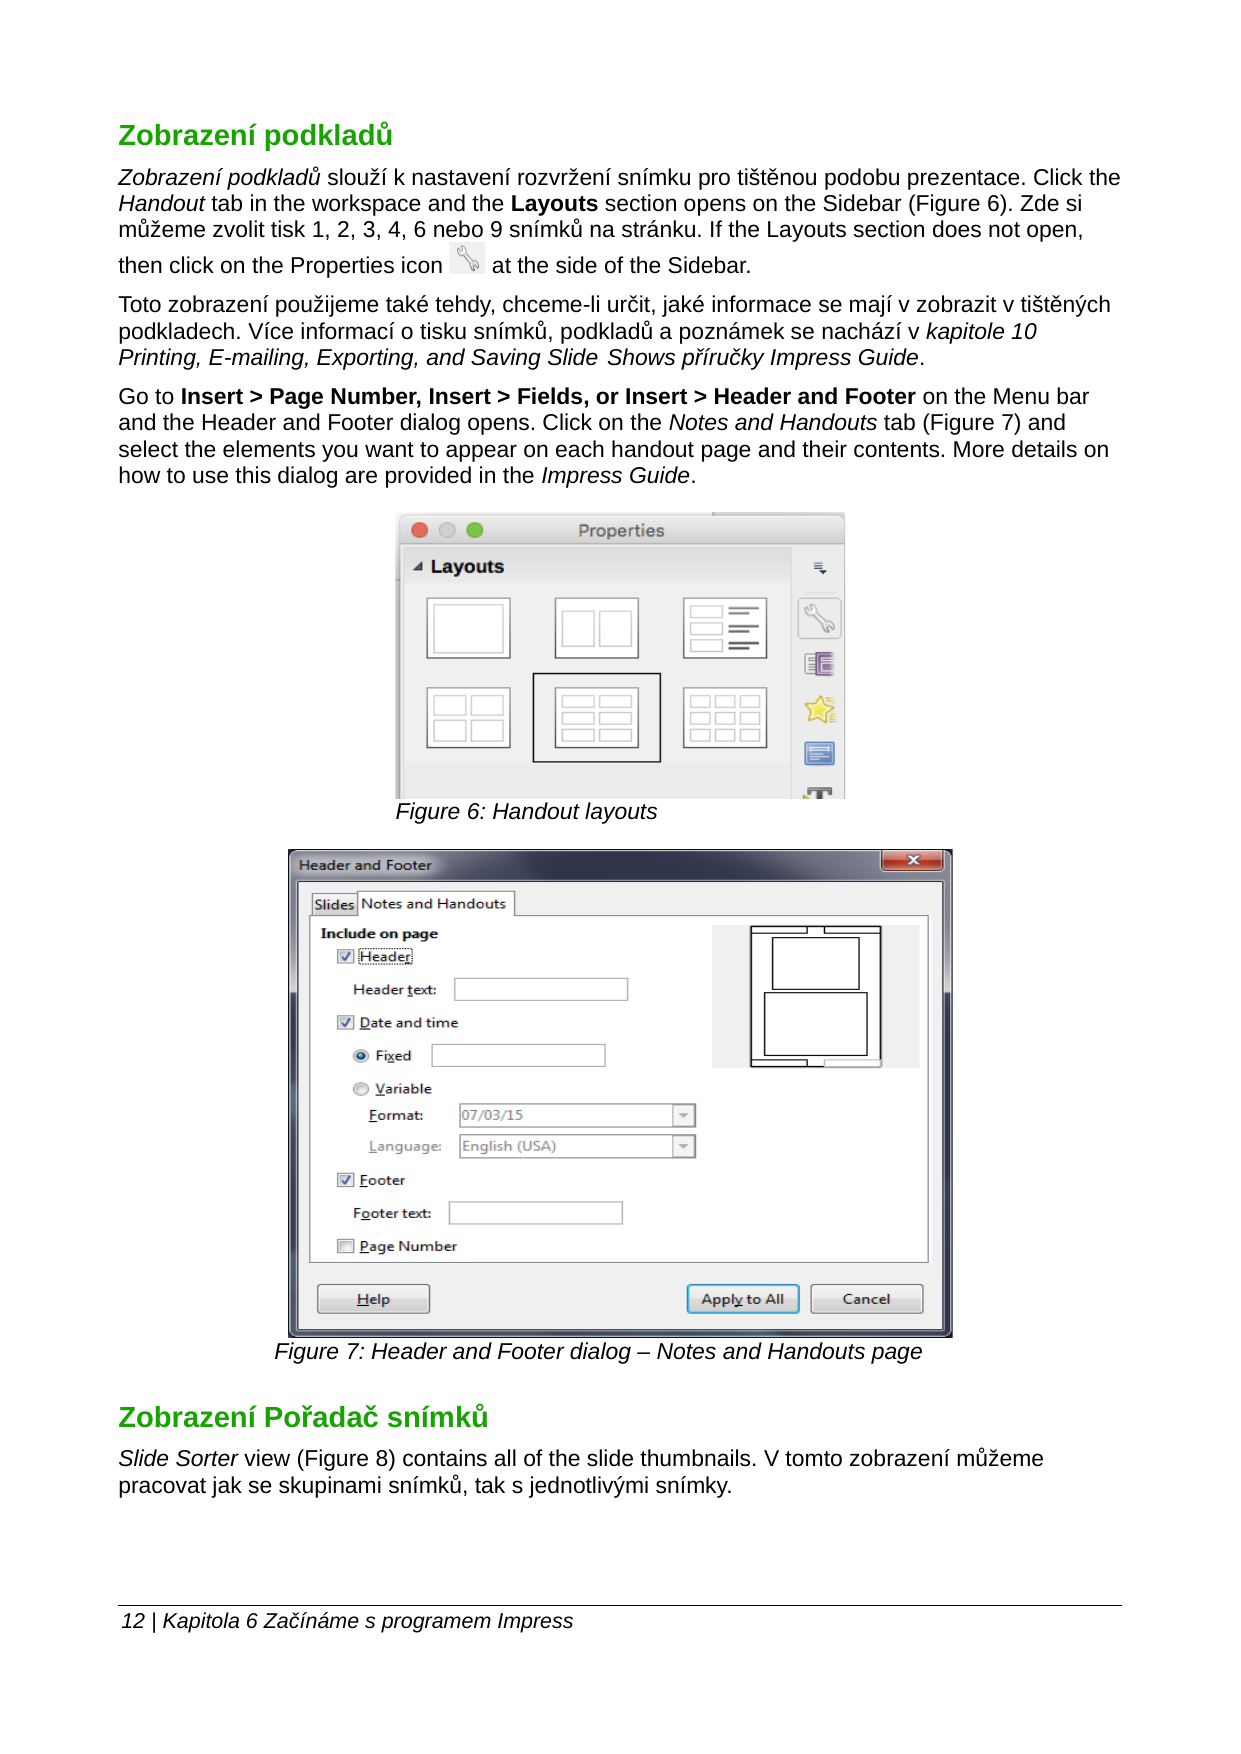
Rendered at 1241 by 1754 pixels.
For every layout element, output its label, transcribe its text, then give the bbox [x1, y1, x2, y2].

text Go to Insert > Page Number, Insert > Fields, or Insert > Header and Footer on the Menu bar and the Header and Footer dialog opens. Click on the Notes and Handouts tab (Figure 7) and select the elements you want to appear on each handout page and their contents. More details on how to use this dialog are provided in the Impress Guide. [118, 383, 1122, 488]
picture [395, 512, 846, 799]
picture [288, 849, 953, 1338]
text Figure 6: Handout layouts [395, 799, 845, 824]
subtitle Zobrazení Pořadač snímků [118, 1400, 1122, 1433]
text Figure 7: Header and Footer dialog – Notes and Handouts page [274, 1338, 966, 1364]
text Zobrazení podkladů slouží k nastavení rozvržení snímku pro tištěnou podobu prezentace. Click the Handout tab in the workspace and the Layouts section opens on the Sidebar (Figure 6). Zde si můžeme zvolit tisk 1, 2, 3, 4, 6 nebo 9 snímků na stránku. If the Layouts section does not open, then click on the Properties icon at the side of the Sidebar. [118, 163, 1122, 279]
text Slide Sorter view (Figure 8) contains all of the slide thumbnails. V tomto zobrazení můžeme pracovat jak se skupinami snímků, tak s jednotlivými snímky. [118, 1445, 1122, 1498]
text Toto zobrazení použijeme také tehdy, chceme-li určit, jaké informace se mají v zobrazit v tištěných podkladech. Více informací o tisku snímků, podkladů a poznámek se nachází v kapitole 10 Printing, E-mailing, Exporting, and Saving Slide Shows příručky Impress Guide. [118, 291, 1122, 370]
subtitle Zobrazení podkladů [118, 118, 1122, 152]
